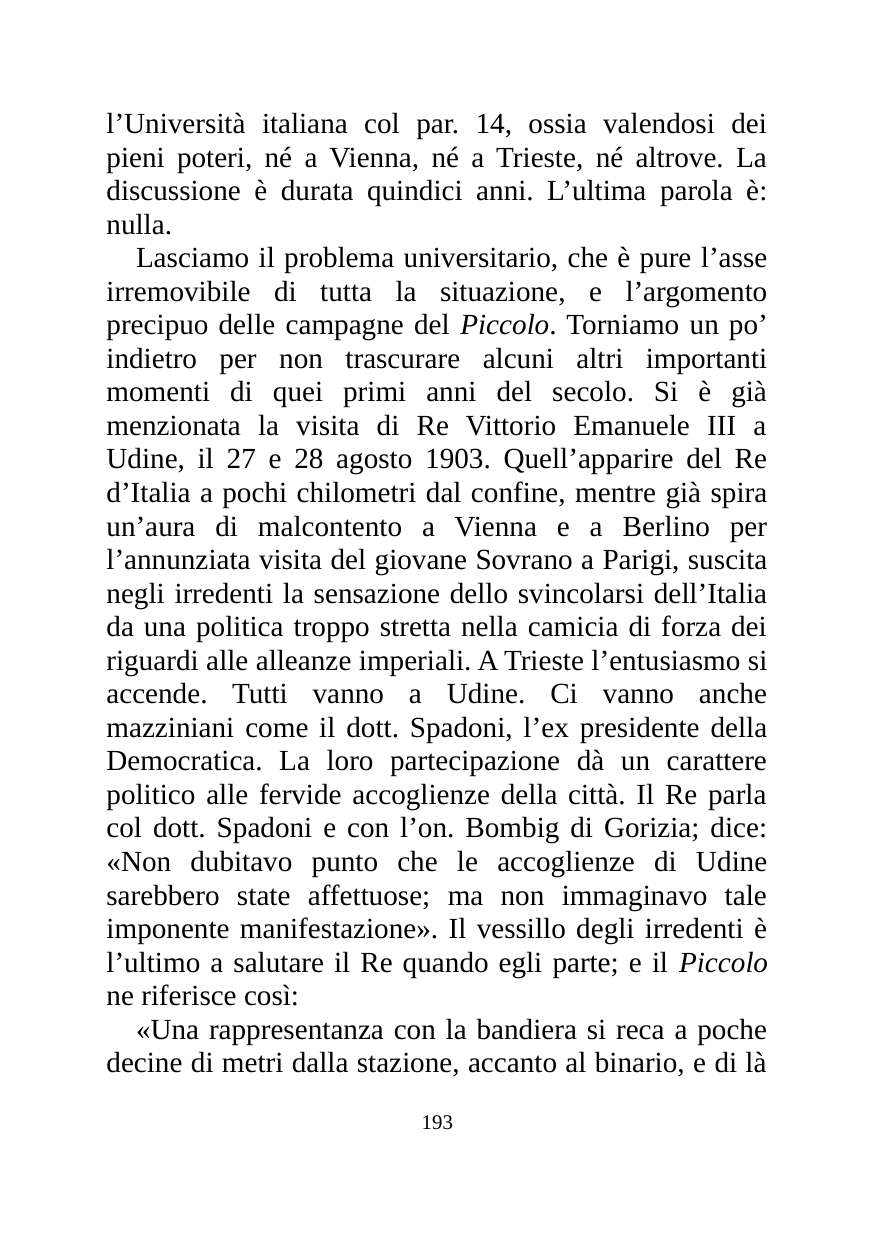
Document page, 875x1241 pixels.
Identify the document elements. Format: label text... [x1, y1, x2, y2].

text «Una rappresentanza con la bandiera si reca a poche decine di metri dalla stazione, accanto al binario, e di là [106, 1012, 768, 1079]
text l’Università italiana col par. 14, ossia valendosi dei pieni poteri, né a Vienna, né a Trieste, né altrove. La discussione è durata quindici anni. L’ultima parola è: nulla. [106, 106, 768, 240]
text Lasciamo il problema universitario, che è pure l’asse irremovibile di tutta la situazione, e l’argomento precipuo delle campagne del Piccolo. Torniamo un po’ indietro per non trascurare alcuni altri importanti momenti di quei primi anni del secolo. Si è già menzionata la visita di Re Vittorio Emanuele III a Udine, il 27 e 28 agosto 1903. Quell’apparire del Re d’Italia a pochi chilometri dal confine, mentre già spira un’aura di malcontento a Vienna e a Berlino per l’annunziata visita del giovane Sovrano a Parigi, suscita negli irredenti la sensazione dello svincolarsi dell’Italia da una politica troppo stretta nella camicia di forza dei riguardi alle alleanze imperiali. A Trieste l’entusiasmo si accende. Tutti vanno a Udine. Ci vanno anche mazziniani come il dott. Spadoni, l’ex presidente della Democratica. La loro partecipazione dà un carattere politico alle fervide accoglienze della città. Il Re parla col dott. Spadoni e con l’on. Bombig di Gorizia; dice: «Non dubitavo punto che le accoglienze di Udine sarebbero state affettuose; ma non immaginavo tale imponente manifestazione». Il vessillo degli irredenti è l’ultimo a salutare il Re quando egli parte; e il Piccolo ne riferisce così: [106, 240, 768, 1012]
